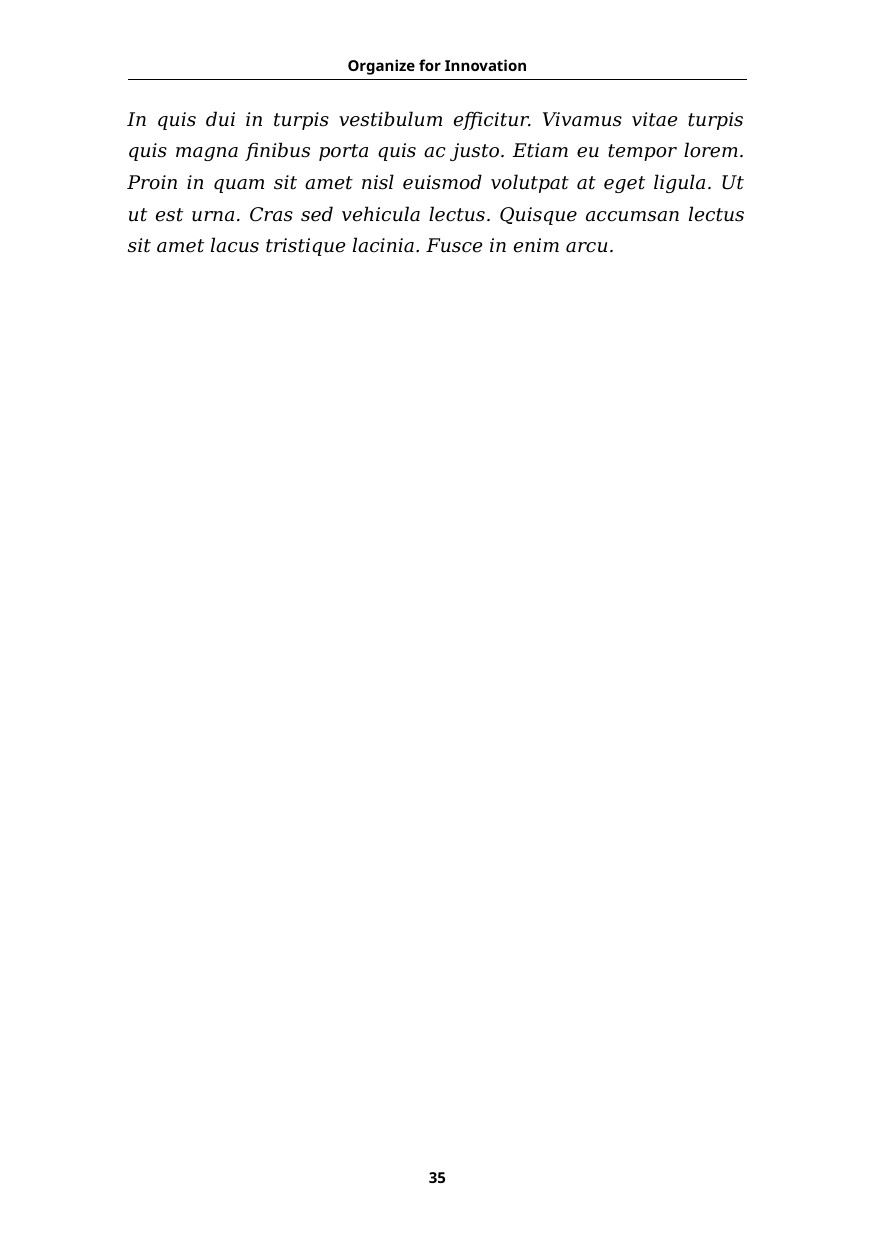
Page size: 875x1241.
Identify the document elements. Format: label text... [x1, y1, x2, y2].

text In quis dui in turpis vestibulum efficitur. Vivamus vitae turpis quis magna finibus porta quis ac justo. Etiam eu tempor lorem. Proin in quam sit amet nisl euismod volutpat at eget ligula. Ut ut est urna. Cras sed vehicula lectus. Quisque accumsan lectus sit amet lacus tristique lacinia. Fusce in enim arcu. [127, 109, 747, 257]
